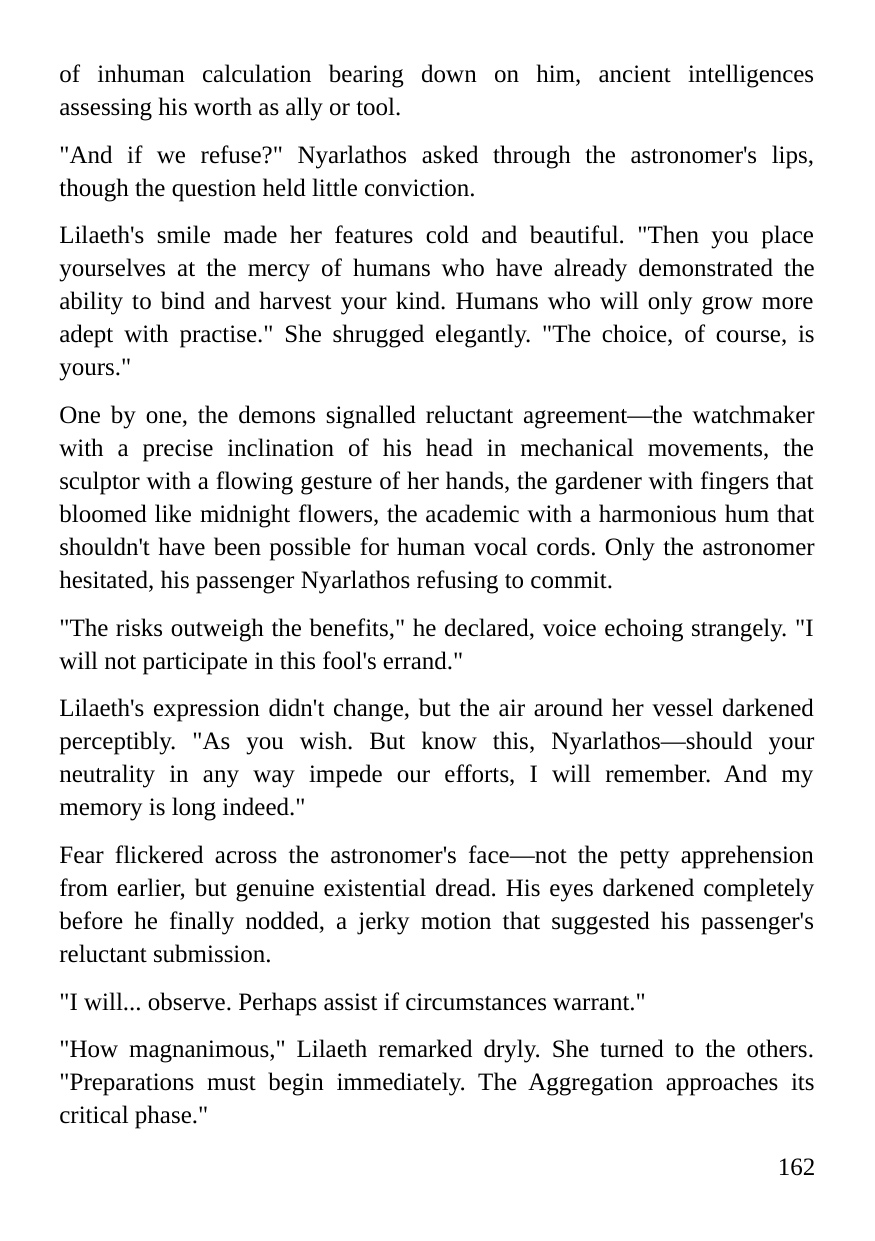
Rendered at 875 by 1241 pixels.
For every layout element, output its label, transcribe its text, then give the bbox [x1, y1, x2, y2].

text "I will... observe. Perhaps assist if circumstances warrant." [59, 987, 815, 1015]
text Fear flickered across the astronomer's face—not the petty apprehension from earlier, but genuine existential dread. His eyes darkened completely before he finally nodded, a jerky motion that suggested his passenger's reluctant submission. [59, 840, 815, 968]
text Lilaeth's smile made her features cold and beautiful. "Then you place yourselves at the mercy of humans who have already demonstrated the ability to bind and harvest your kind. Humans who will only grow more adept with practise." She shrugged elegantly. "The choice, of course, is yours." [59, 220, 815, 381]
text of inhuman calculation bearing down on him, ancient intelligences assessing his worth as ally or tool. [59, 59, 815, 121]
text "And if we refuse?" Nyarlathos asked through the astronomer's lips, though the question held little conviction. [59, 140, 815, 201]
text "How magnanimous," Lilaeth remarked dryly. She turned to the others. "Preparations must begin immediately. The Aggregation approaches its critical phase." [59, 1034, 815, 1129]
text Lilaeth's expression didn't change, but the air around her vessel darkened perceptibly. "As you wish. But know this, Nyarlathos—should your neutrality in any way impede our efforts, I will remember. And my memory is long indeed." [59, 693, 815, 821]
text "The risks outweigh the benefits," he declared, voice echoing strangely. "I will not participate in this fool's errand." [59, 613, 815, 674]
text One by one, the demons signalled reluctant agreement—the watchmaker with a precise inclination of his head in mechanical movements, the sculptor with a flowing gesture of her hands, the gardener with fingers that bloomed like midnight flowers, the academic with a harmonious hum that shouldn't have been possible for human vocal cords. Only the astronomer hesitated, his passenger Nyarlathos refusing to commit. [59, 400, 815, 594]
